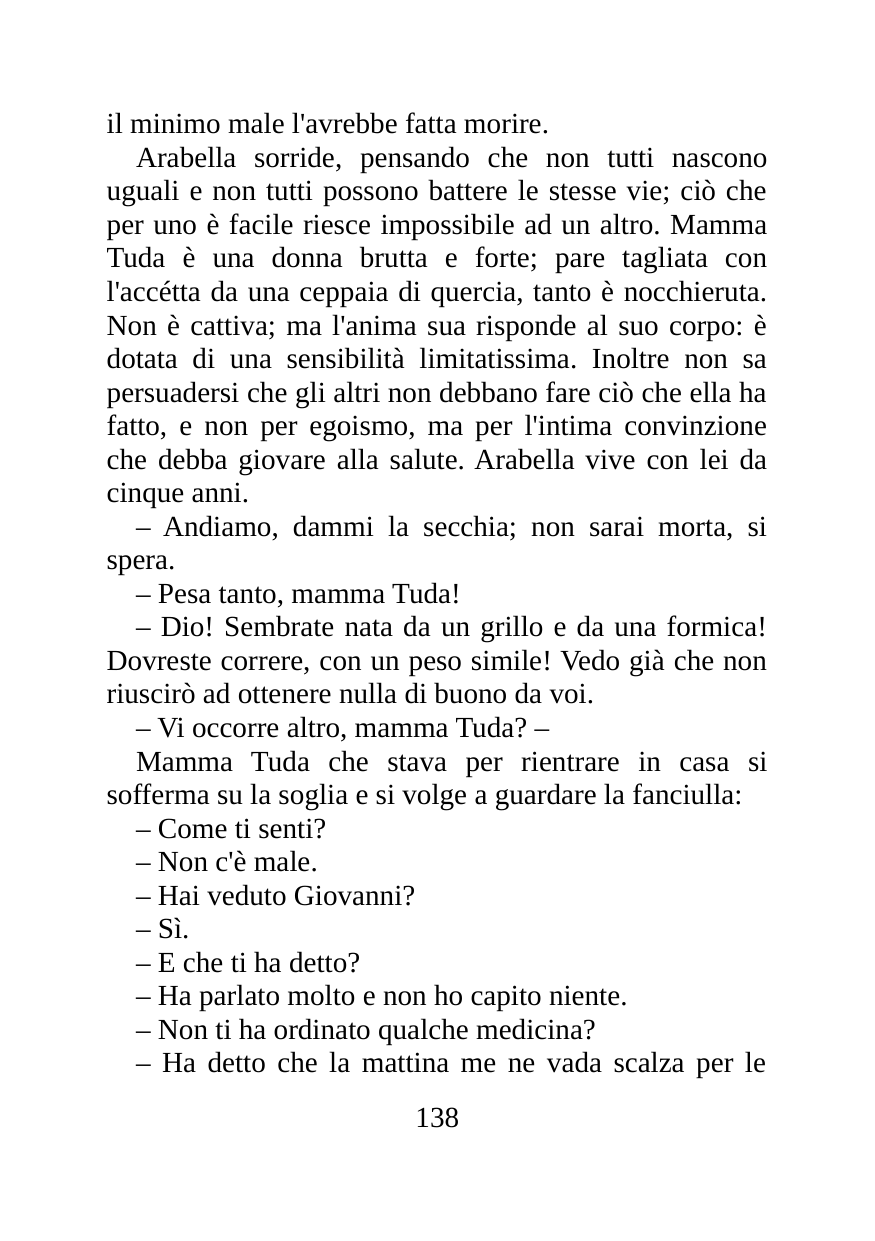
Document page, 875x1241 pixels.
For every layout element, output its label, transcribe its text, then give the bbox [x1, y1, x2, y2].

text ‒ Vi occorre altro, mamma Tuda? ‒ [106, 710, 768, 744]
text Mamma Tuda che stava per rientrare in casa si sofferma su la soglia e si volge a guardare la fanciulla: [106, 744, 768, 811]
text Arabella sorride, pensando che non tutti nascono uguali e non tutti possono battere le stesse vie; ciò che per uno è facile riesce impossibile ad un altro. Mamma Tuda è una donna brutta e forte; pare tagliata con l'accétta da una ceppaia di quercia, tanto è nocchieruta. Non è cattiva; ma l'anima sua risponde al suo corpo: è dotata di una sensibilità limitatissima. Inoltre non sa persuadersi che gli altri non debbano fare ciò che ella ha fatto, e non per egoismo, ma per l'intima convinzione che debba giovare alla salute. Arabella vive con lei da cinque anni. [106, 140, 768, 509]
text ‒ Non ti ha ordinato qualche medicina? [106, 1012, 768, 1046]
text ‒ Non c'è male. [106, 844, 768, 878]
text ‒ Sì. [106, 911, 768, 945]
text ‒ Hai veduto Giovanni? [106, 878, 768, 911]
text ‒ Andiamo, dammi la secchia; non sarai morta, si spera. [106, 509, 768, 576]
text ‒ Ha detto che la mattina me ne vada scalza per le [106, 1046, 768, 1079]
text ‒ Pesa tanto, mamma Tuda! [106, 576, 768, 609]
text il minimo male l'avrebbe fatta morire. [106, 106, 768, 140]
text ‒ E che ti ha detto? [106, 945, 768, 978]
text ‒ Ha parlato molto e non ho capito niente. [106, 978, 768, 1012]
text ‒ Come ti senti? [106, 811, 768, 844]
text ‒ Dio! Sembrate nata da un grillo e da una formica! Dovreste correre, con un peso simile! Vedo già che non riuscirò ad ottenere nulla di buono da voi. [106, 609, 768, 710]
